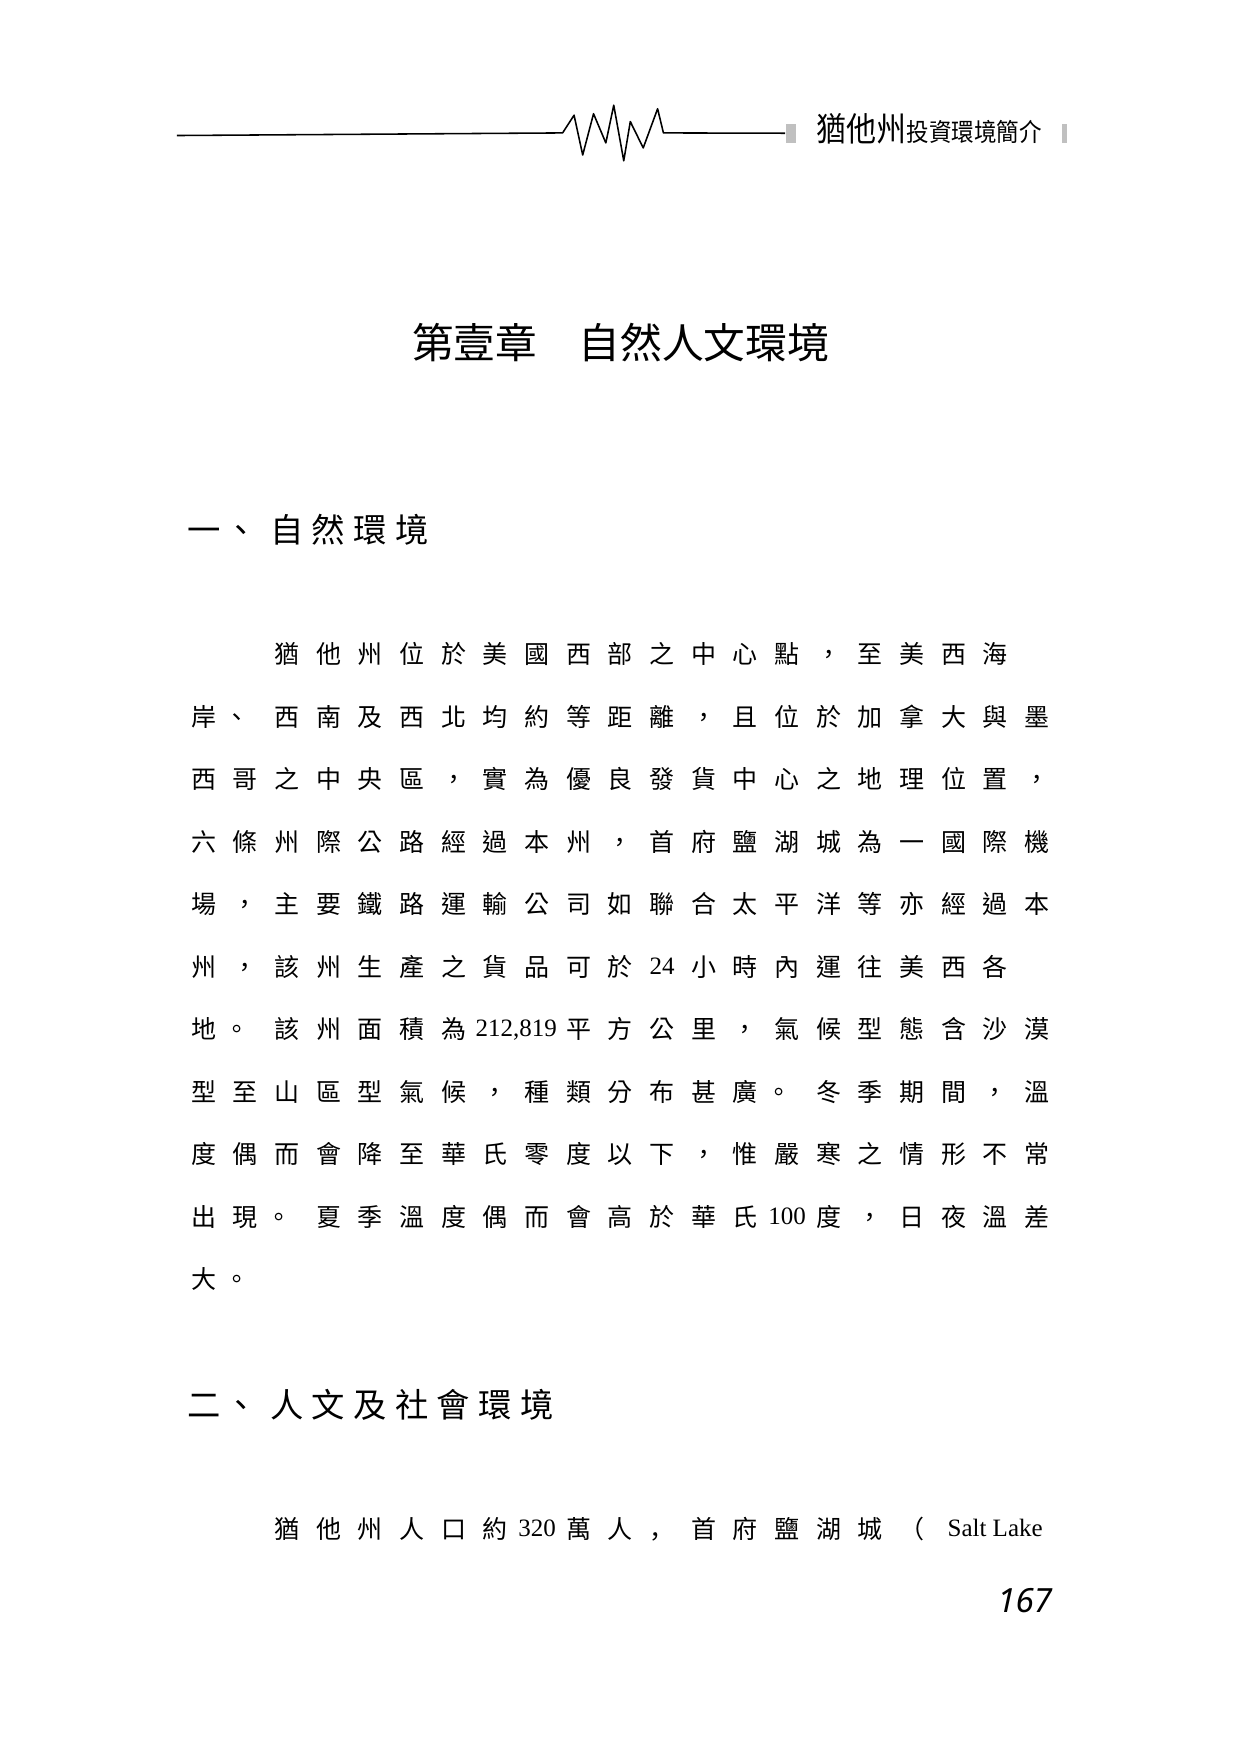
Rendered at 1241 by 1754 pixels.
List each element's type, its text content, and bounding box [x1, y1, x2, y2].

text 第壹章 自然人文環境 [183, 299, 1058, 361]
text 猶他州人口約320萬人，首府鹽湖城（Salt Lake [183, 1486, 1058, 1549]
text 猶他州位於美國西部之中心點，至美西海岸、西南及西北均約等距離，且位於加拿大與墨西哥之中央區，實為優良發貨中心之地理位置，六條州際公路經過本州，首府鹽湖城為一國際機場，主要鐵路運輸公司如聯合太平洋等亦經過本州，該州生產之貨品可於24小時內運往美西各地。該州面積為212,819平方公里，氣候型態含沙漠型至山區型氣候，種類分布甚廣。冬季期間，溫度偶而會降至華氏零度以下，惟嚴寒之情形不常出現。夏季溫度偶而會高於華氏100度，日夜溫差大。 [183, 611, 1058, 1299]
text 二、人文及社會環境 [183, 1361, 1058, 1424]
text 一、自然環境 [183, 486, 1058, 549]
